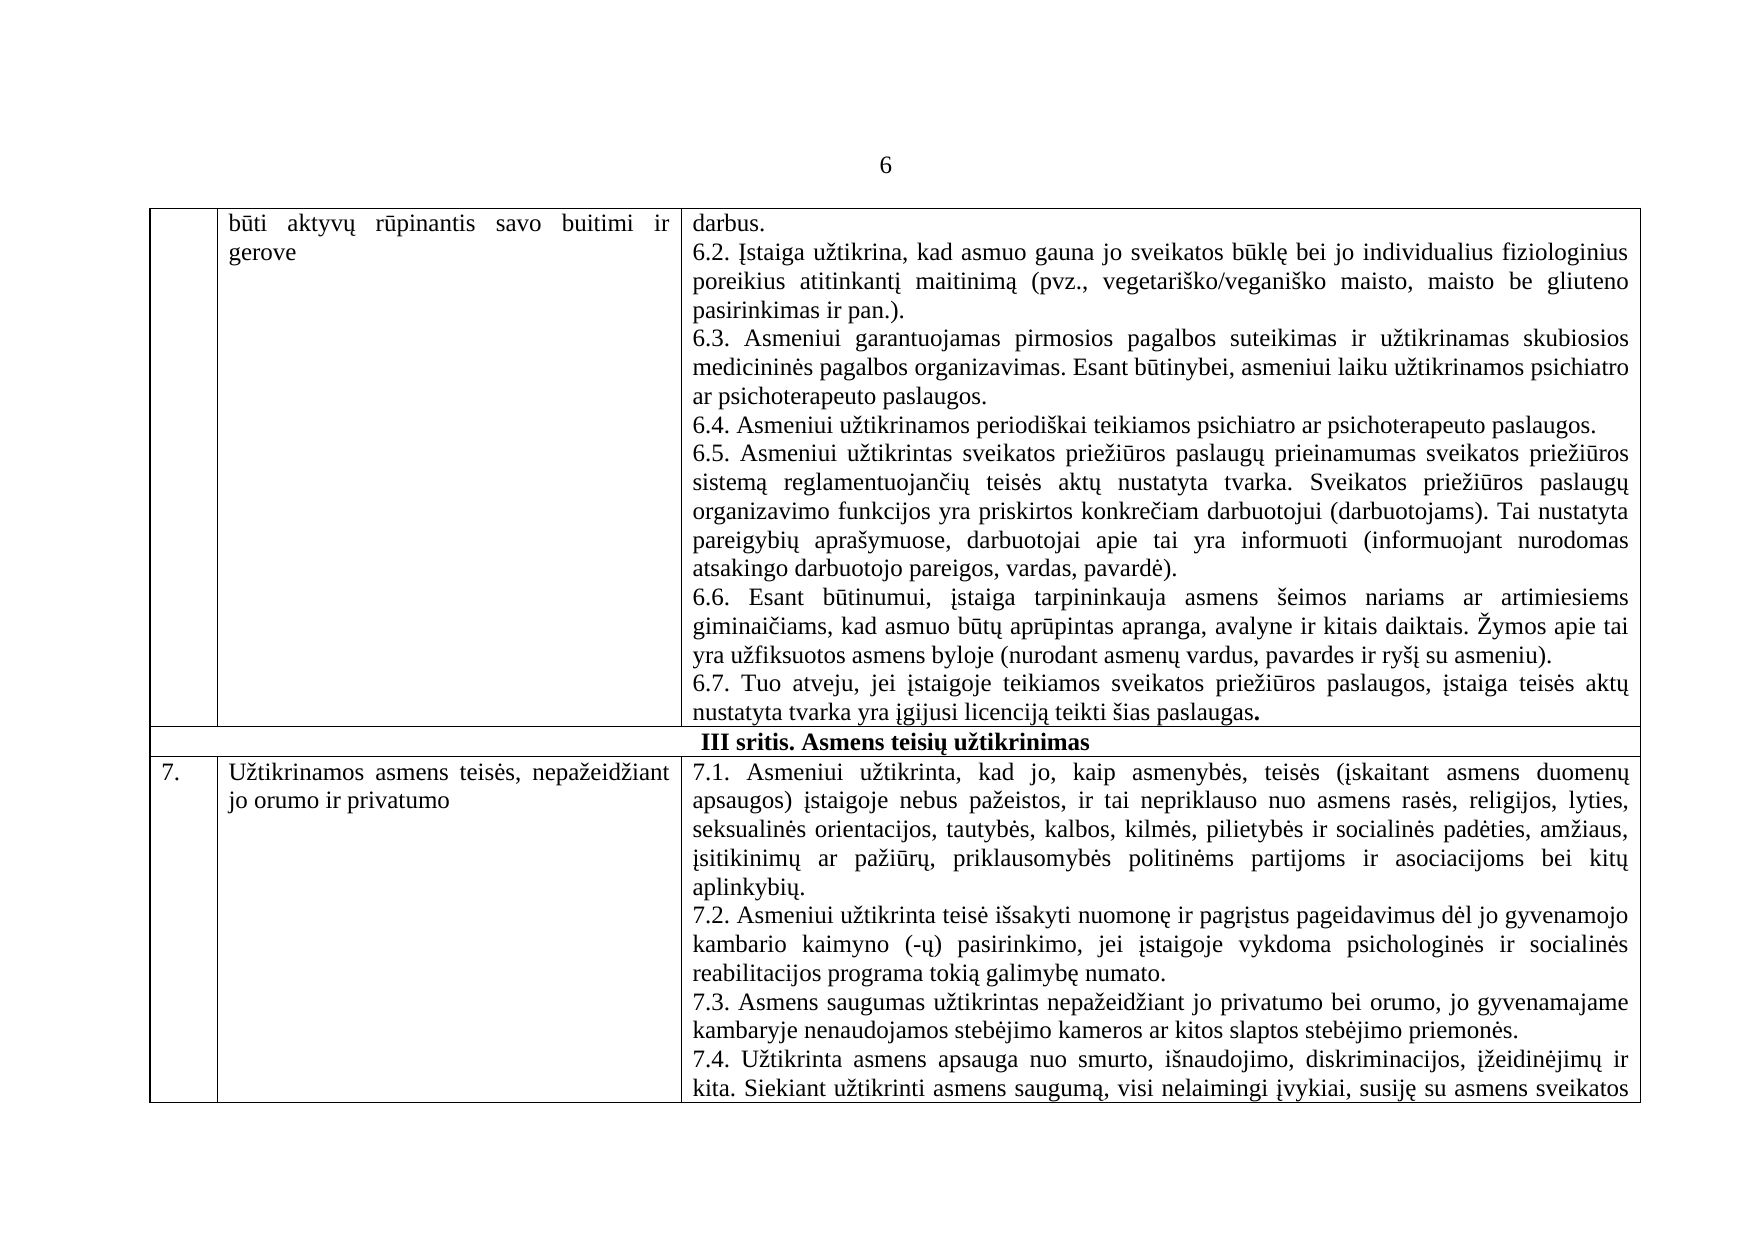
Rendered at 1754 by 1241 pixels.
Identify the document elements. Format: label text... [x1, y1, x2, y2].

table_cell [151, 209, 217, 726]
table_cell III sritis. Asmens teisių užtikrinimas [151, 727, 1640, 756]
table_cell būti aktyvų rūpinantis savo buitimi ir gerove [218, 209, 681, 726]
table_cell 7. [151, 757, 217, 1102]
table_cell Užtikrinamos asmens teisės, nepažeidžiant jo orumo ir privatumo [218, 757, 681, 1102]
table_cell 7.1. Asmeniui užtikrinta, kad jo, kaip asmenybės, teisės (įskaitant asmens duomenų apsaugos) įstaigoje nebus pažeistos, ir tai nepriklauso nuo asmens rasės, religijos, lyties, seksualinės orientacijos, tautybės, kalbos, kilmės, pilietybės ir socialinės padėties, amžiaus, įsitikinimų ar pažiūrų, priklausomybės politinėms partijoms ir asociacijoms bei kitų aplinkybių. 7.2. Asmeniui užtikrinta teisė išsakyti nuomonę ir pagrįstus pageidavimus dėl jo gyvenamojo kambario kaimyno (-ų) pasirinkimo, jei įstaigoje vykdoma psichologinės ir socialinės reabilitacijos programa tokią galimybę numato. 7.3. Asmens saugumas užtikrintas nepažeidžiant jo privatumo bei orumo, jo gyvenamajame kambaryje nenaudojamos stebėjimo kameros ar kitos slaptos stebėjimo priemonės. 7.4. Užtikrinta asmens apsauga nuo smurto, išnaudojimo, diskriminacijos, įžeidinėjimų ir kita. Siekiant užtikrinti asmens saugumą, visi nelaimingi įvykiai, susiję su asmens sveikatos [682, 757, 1640, 1102]
table_cell darbus. 6.2. Įstaiga užtikrina, kad asmuo gauna jo sveikatos būklę bei jo individualius fiziologinius poreikius atitinkantį maitinimą (pvz., vegetariško/veganiško maisto, maisto be gliuteno pasirinkimas ir pan.). 6.3. Asmeniui garantuojamas pirmosios pagalbos suteikimas ir užtikrinamas skubiosios medicininės pagalbos organizavimas. Esant būtinybei, asmeniui laiku užtikrinamos psichiatro ar psichoterapeuto paslaugos. 6.4. Asmeniui užtikrinamos periodiškai teikiamos psichiatro ar psichoterapeuto paslaugos. 6.5. Asmeniui užtikrintas sveikatos priežiūros paslaugų prieinamumas sveikatos priežiūros sistemą reglamentuojančių teisės aktų nustatyta tvarka. Sveikatos priežiūros paslaugų organizavimo funkcijos yra priskirtos konkrečiam darbuotojui (darbuotojams). Tai nustatyta pareigybių aprašymuose, darbuotojai apie tai yra informuoti (informuojant nurodomas atsakingo darbuotojo pareigos, vardas, pavardė). 6.6. Esant būtinumui, įstaiga tarpininkauja asmens šeimos nariams ar artimiesiems giminaičiams, kad asmuo būtų aprūpintas apranga, avalyne ir kitais daiktais. Žymos apie tai yra užfiksuotos asmens byloje (nurodant asmenų vardus, pavardes ir ryšį su asmeniu). 6.7. Tuo atveju, jei įstaigoje teikiamos sveikatos priežiūros paslaugos, įstaiga teisės aktų nustatyta tvarka yra įgijusi licenciją teikti šias paslaugas. [682, 209, 1640, 726]
